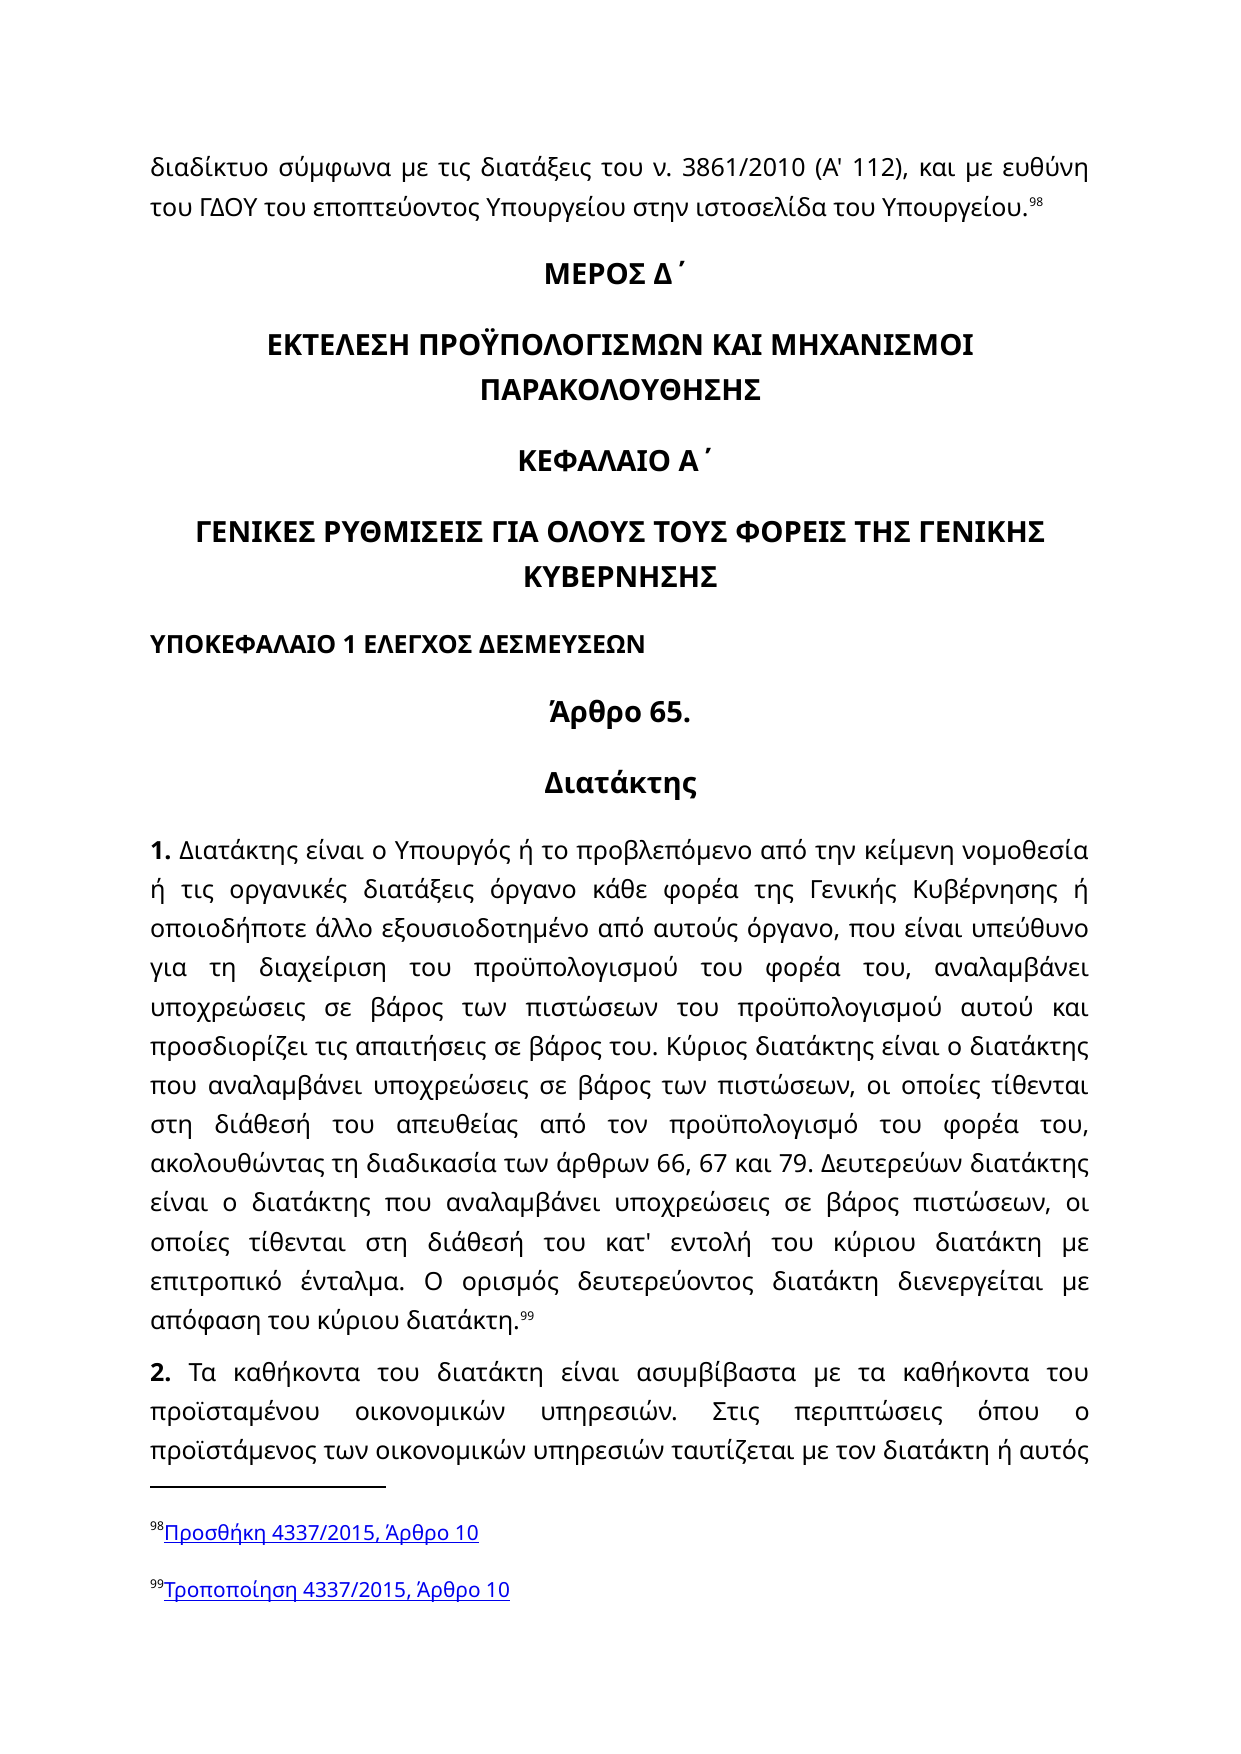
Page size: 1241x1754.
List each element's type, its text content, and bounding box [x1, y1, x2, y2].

text διαδίκτυο σύμφωνα με τις διατάξεις του ν. 3861/2010 (Α' 112), και με ευθύνη του ΓΔΟΥ του εποπτεύοντος Υπουργείου στην ιστοσελίδα του Υπουργείου. [150, 150, 1090, 223]
subtitle ΕΚΤΕΛΕΣΗ ΠΡΟΫΠΟΛΟΓΙΣΜΩΝ ΚΑΙ ΜΗΧΑΝΙΣΜΟΙ ΠΑΡΑΚΟΛΟΥΘΗΣΗΣ [150, 324, 1090, 409]
subtitle ΚΕΦΑΛΑΙΟ Α΄ [150, 440, 1090, 480]
subtitle ΓΕΝΙΚΕΣ ΡΥΘΜΙΣΕΙΣ ΓΙΑ ΟΛΟΥΣ ΤΟΥΣ ΦΟΡΕΙΣ ΤΗΣ ΓΕΝΙΚΗΣ ΚΥΒΕΡΝΗΣΗΣ [150, 511, 1090, 596]
text Προσθήκη 4337/2015, Άρθρο 10 [150, 1518, 1090, 1546]
subtitle ΜΕΡΟΣ Δ΄ [150, 253, 1090, 293]
subtitle Διατάκτης [150, 762, 1090, 802]
text Τροποποίηση 4337/2015, Άρθρο 10 [150, 1576, 1090, 1604]
subtitle Άρθρο 65. [150, 691, 1090, 731]
text 2. Τα καθήκοντα του διατάκτη είναι ασυμβίβαστα με τα καθήκοντα του προϊσταμένου οικονομικών υπηρεσιών. Στις περιπτώσεις όπου ο προϊστάμενος των οικονομικών υπηρεσιών ταυτίζεται με τον διατάκτη ή αυτός [150, 1354, 1090, 1467]
text 1. Διατάκτης είναι ο Υπουργός ή το προβλεπόμενο από την κείμενη νομοθεσία ή τις οργανικές διατάξεις όργανο κάθε φορέα της Γενικής Κυβέρνησης ή οποιοδήποτε άλλο εξουσιοδοτημένο από αυτούς όργανο, που είναι υπεύθυνο για τη διαχείριση του προϋπολογισμού του φορέα του, αναλαμβάνει υποχρεώσεις σε βάρος των πιστώσεων του προϋπολογισμού αυτού και προσδιορίζει τις απαιτήσεις σε βάρος του. Κύριος διατάκτης είναι ο διατάκτης που αναλαμβάνει υποχρεώσεις σε βάρος των πιστώσεων, οι οποίες τίθενται στη διάθεσή του απευθείας από τον προϋπολογισμό του φορέα του, ακολουθώντας τη διαδικασία των άρθρων 66, 67 και 79. Δευτερεύων διατάκτης είναι ο διατάκτης που αναλαμβάνει υποχρεώσεις σε βάρος πιστώσεων, οι οποίες τίθενται στη διάθεσή του κατ' εντολή του κύριου διατάκτη με επιτροπικό ένταλμα. Ο ορισμός δευτερεύοντος διατάκτη διενεργείται με απόφαση του κύριου διατάκτη. [150, 832, 1090, 1337]
text ΥΠΟΚΕΦΑΛΑΙΟ 1 ΕΛΕΓΧΟΣ ΔΕΣΜΕΥΣΕΩΝ [150, 627, 1090, 661]
